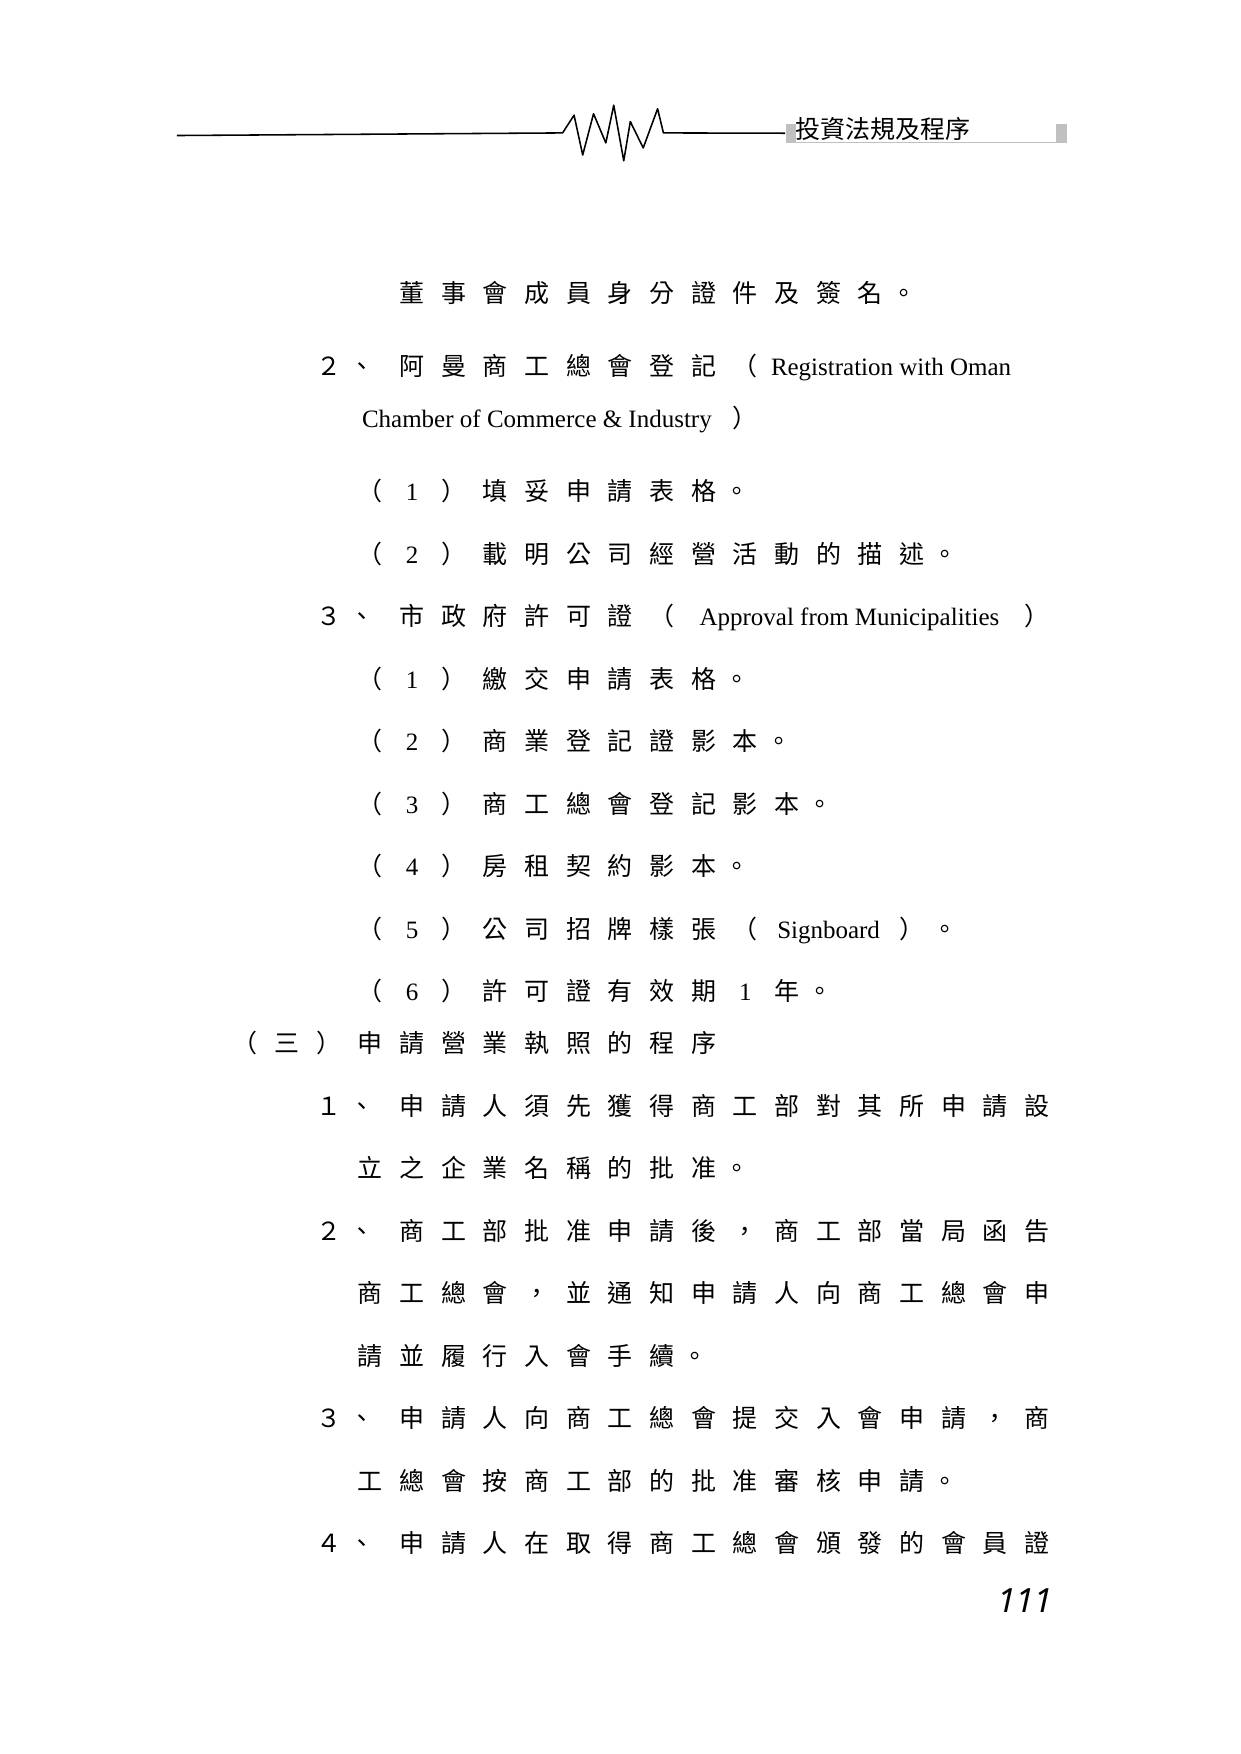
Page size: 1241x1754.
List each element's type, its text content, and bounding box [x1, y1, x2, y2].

text ４、申請人在取得商工總會頒發的會員證 [281, 1500, 1058, 1563]
text （2）載明公司經營活動的描述。 [318, 500, 1058, 563]
text （4）房租契約影本。 [318, 813, 1058, 875]
text ３、市政府許可證（Approval from Municipalities） [281, 563, 1058, 625]
text （1）填妥申請表格。 [318, 438, 1058, 500]
text （2）商業登記證影本。 [318, 688, 1058, 750]
text １、申請人須先獲得商工部對其所申請設立之企業名稱的批准。 [281, 1063, 1058, 1188]
text 董事會成員身分證件及簽名。 [318, 250, 1058, 313]
text （5）公司招牌樣張（Signboard）。 [318, 875, 1058, 938]
text （6）許可證有效期1年。 [318, 938, 1058, 1000]
text ３、申請人向商工總會提交入會申請，商工總會按商工部的批准審核申請。 [281, 1375, 1058, 1500]
text ２、商工部批准申請後，商工部當局函告商工總會，並通知申請人向商工總會申請並履行入會手續。 [281, 1188, 1058, 1375]
text （1）繳交申請表格。 [318, 625, 1058, 688]
text （3）商工總會登記影本。 [318, 750, 1058, 813]
text ２、阿曼商工總會登記（Registration with Oman Chamber of Commerce & Industry） [281, 313, 1058, 438]
text （三）申請營業執照的程序 [207, 1000, 1058, 1063]
